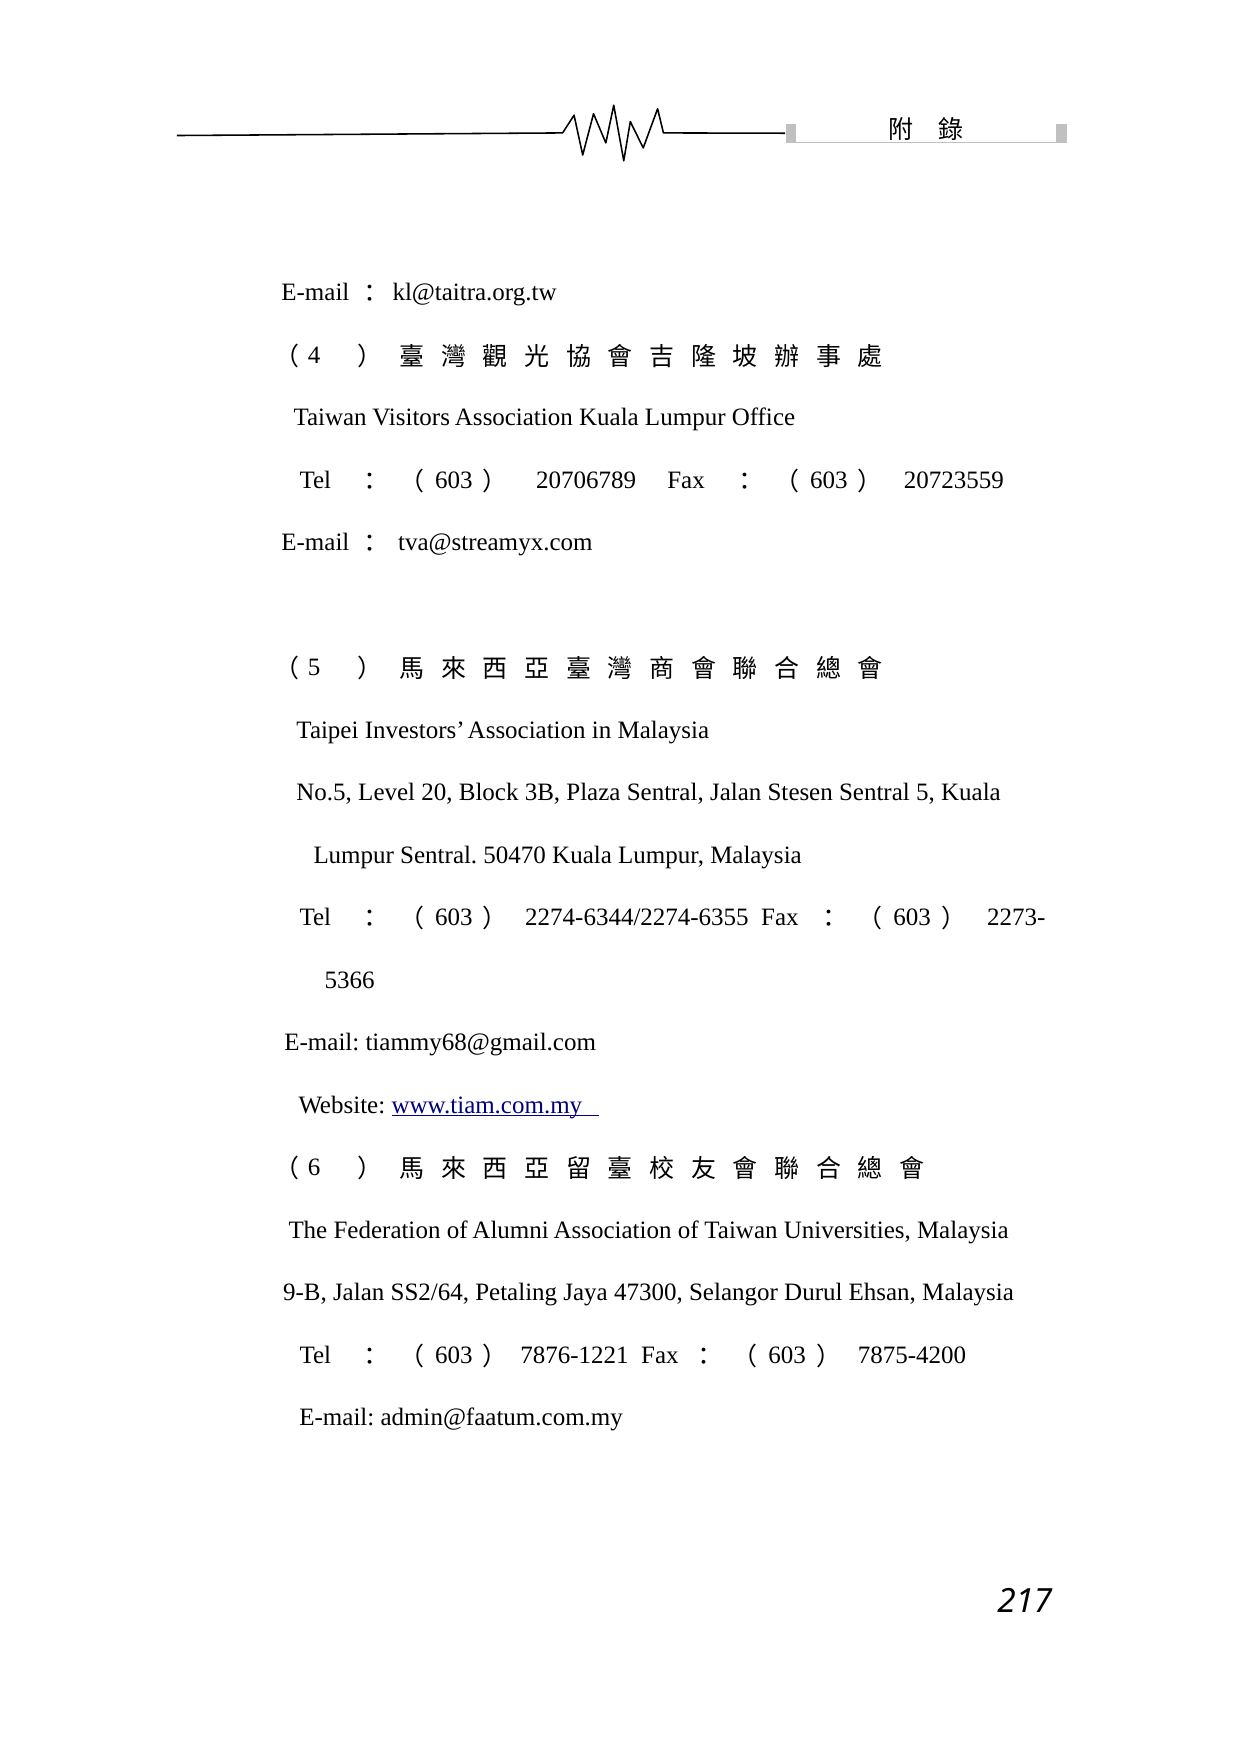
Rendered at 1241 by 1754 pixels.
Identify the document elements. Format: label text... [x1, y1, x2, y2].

text E-mail: tiammy68@gmail.com [207, 1000, 1058, 1063]
text Tel：（603）2274-6344/2274-6355 Fax：（603）2273-5366 [207, 875, 1058, 1000]
text Tel：（603）7876-1221 Fax：（603）7875-4200 [207, 1313, 1058, 1375]
list 臺灣觀光協會吉隆坡辦事處 [232, 313, 1058, 375]
text No.5, Level 20, Block 3B, Plaza Sentral, Jalan Stesen Sentral 5, Kuala Lumpur Sentral. 50470 Kuala Lumpur, Malaysia [207, 750, 1058, 875]
text E-mail：kl@taitra.org.tw [207, 250, 1058, 313]
text E-mail：tva@streamyx.com [207, 500, 1058, 563]
text Taiwan Visitors Association Kuala Lumpur Office [207, 375, 1058, 438]
text 9-B, Jalan SS2/64, Petaling Jaya 47300, Selangor Durul Ehsan, Malaysia [207, 1250, 1058, 1313]
text The Federation of Alumni Association of Taiwan Universities, Malaysia [207, 1188, 1058, 1250]
text Taipei Investors’ Association in Malaysia [207, 688, 1058, 750]
text Tel：（603）20706789 Fax：（603）20723559 [207, 438, 1058, 500]
text E-mail: admin@faatum.com.my [207, 1375, 1058, 1438]
text Website: www.tiam.com.my [207, 1063, 1058, 1125]
list 馬來西亞留臺校友會聯合總會 [232, 1125, 1058, 1188]
list 馬來西亞臺灣商會聯合總會 [232, 625, 1058, 688]
